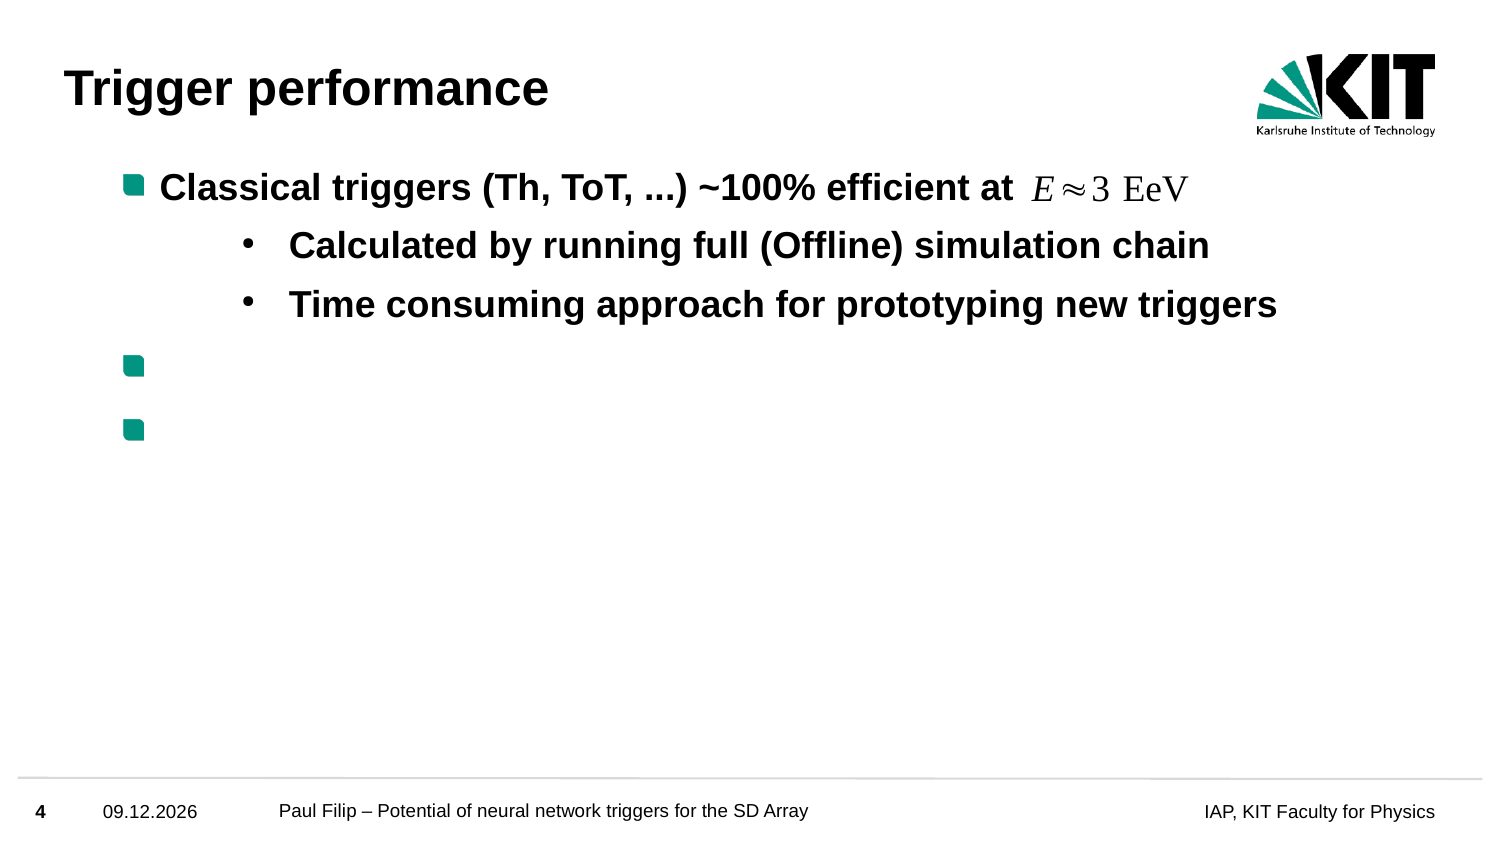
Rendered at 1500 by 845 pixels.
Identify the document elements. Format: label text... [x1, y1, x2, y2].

title Trigger performance [63, 22, 1343, 117]
chart [1030, 176, 1191, 215]
list Classical triggers (Th, ToT, ...) ~100% efficient at Calculated by running full (Offline) simulation chain Time consuming approach for prototyping new triggers [76, 168, 1426, 676]
picture [1257, 54, 1435, 137]
